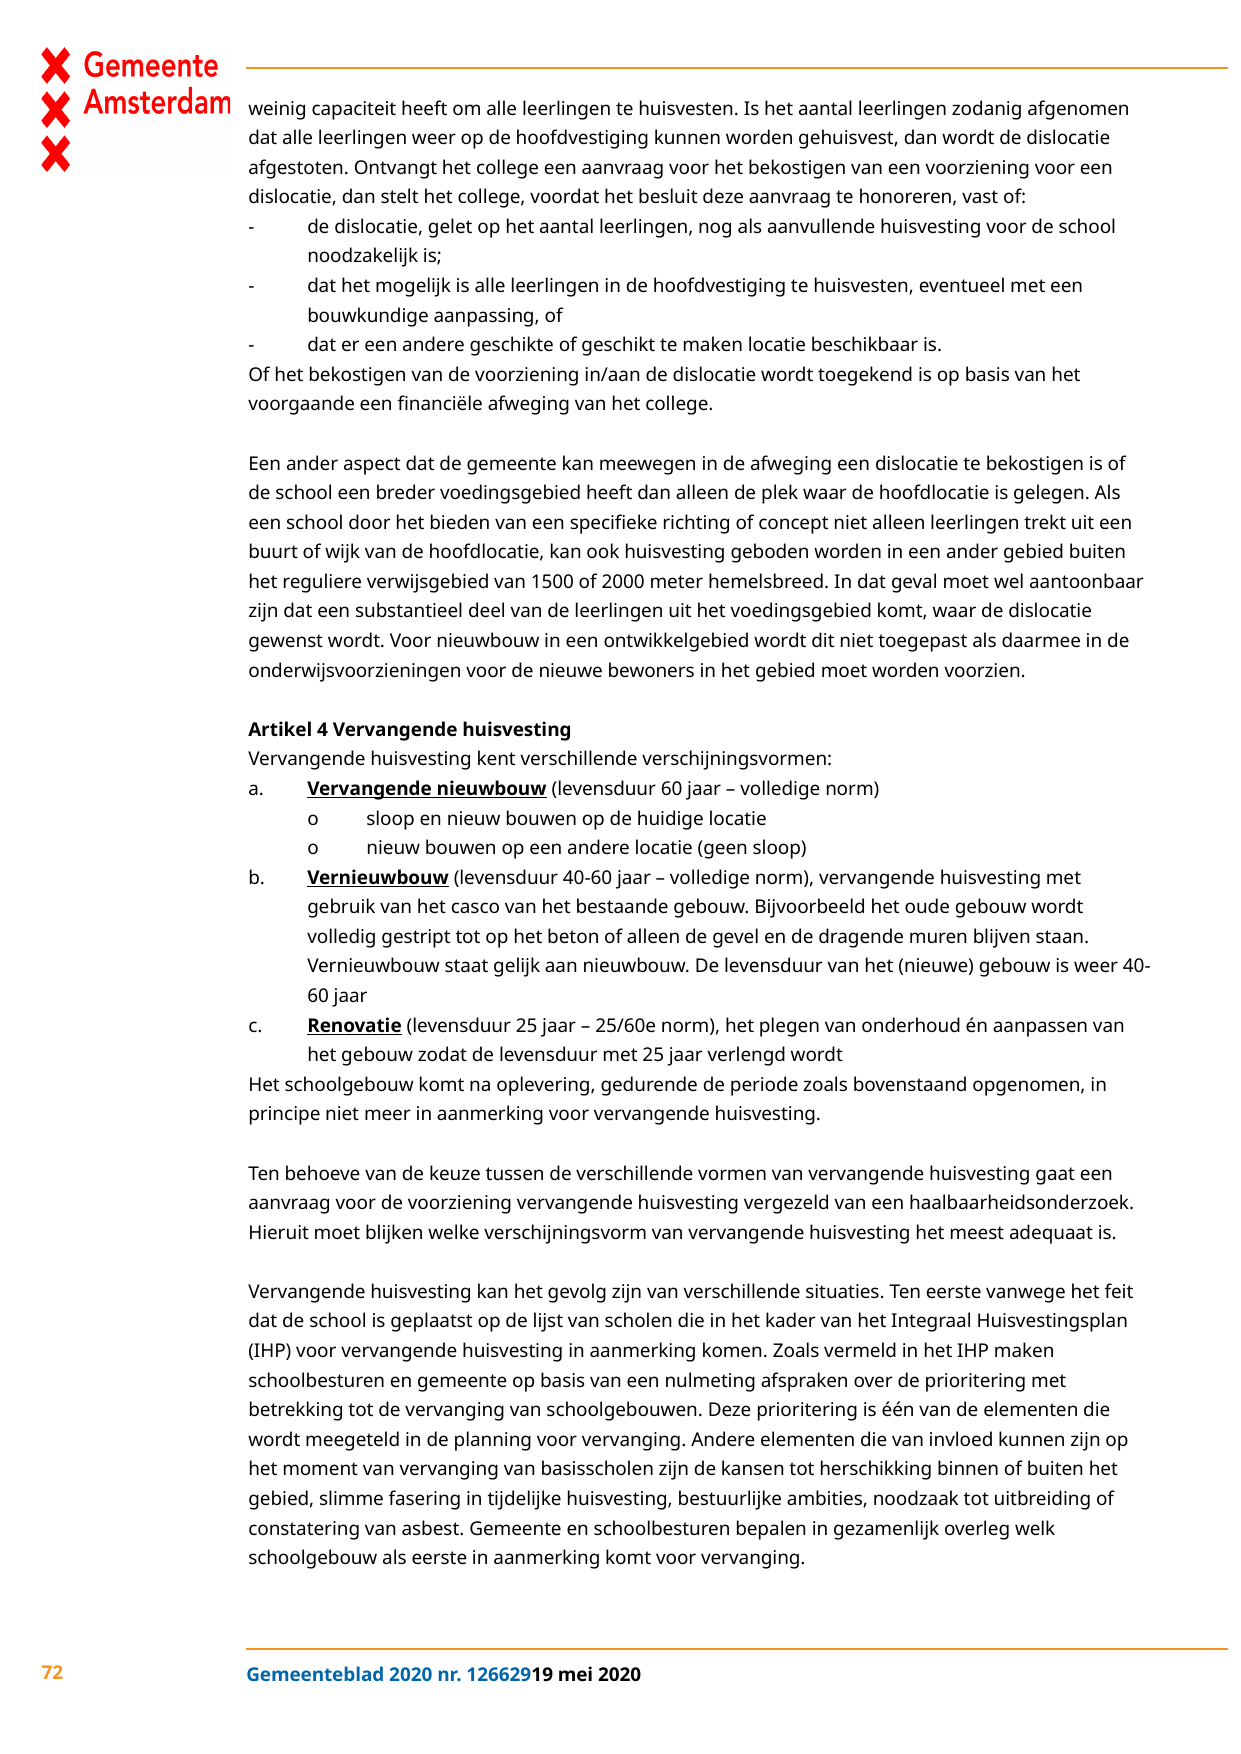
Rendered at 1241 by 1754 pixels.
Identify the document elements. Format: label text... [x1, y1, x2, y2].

list nieuw bouwen op een andere locatie (geen sloop) [307, 834, 1152, 860]
text Vervangende huisvesting kent verschillende verschijningsvormen: [248, 746, 1152, 771]
list dat het mogelijk is alle leerlingen in de hoofdvestiging te huisvesten, eventueel met een bouwkundige aanpassing, of [248, 272, 1152, 328]
list Renovatie (levensduur 25 jaar – 25/60e norm), het plegen van onderhoud én aanpassen van het gebouw zodat de levensduur met 25 jaar verlengd wordt [248, 1012, 1152, 1067]
text Of het bekostigen van de voorziening in/aan de dislocatie wordt toegekend is op basis van het voorgaande een financiële afweging van het college. [248, 361, 1152, 416]
text Het schoolgebouw komt na oplevering, gedurende de periode zoals bovenstaand opgenomen, in principe niet meer in aanmerking voor vervangende huisvesting. [248, 1071, 1152, 1126]
text Vervangende huisvesting kan het gevolg zijn van verschillende situaties. Ten eerste vanwege het feit dat de school is geplaatst op de lijst van scholen die in het kader van het Integraal Huisvestingsplan (IHP) voor vervangende huisvesting in aanmerking komen. Zoals vermeld in het IHP maken schoolbesturen en gemeente op basis van een nulmeting afspraken over de prioritering met betrekking tot de vervanging van schoolgebouwen. Deze prioritering is één van de elementen die wordt meegeteld in de planning voor vervanging. Andere elementen die van invloed kunnen zijn op het moment van vervanging van basisscholen zijn de kansen tot herschikking binnen of buiten het gebied, slimme fasering in tijdelijke huisvesting, bestuurlijke ambities, noodzaak tot uitbreiding of constatering van asbest. Gemeente en schoolbesturen bepalen in gezamenlijk overleg welk schoolgebouw als eerste in aanmerking komt voor vervanging. [248, 1278, 1152, 1570]
list Vervangende nieuwbouw (levensduur 60 jaar – volledige norm) [248, 775, 1152, 801]
list de dislocatie, gelet op het aantal leerlingen, nog als aanvullende huisvesting voor de school noodzakelijk is; [248, 213, 1152, 268]
text Artikel 4 Vervangende huisvesting [248, 716, 1152, 742]
list sloop en nieuw bouwen op de huidige locatie [307, 805, 1152, 831]
list Vernieuwbouw (levensduur 40-60 jaar – volledige norm), vervangende huisvesting met gebruik van het casco van het bestaande gebouw. Bijvoorbeeld het oude gebouw wordt volledig gestript tot op het beton of alleen de gevel en de dragende muren blijven staan. Vernieuwbouw staat gelijk aan nieuwbouw. De levensduur van het (nieuwe) gebouw is weer 40-60 jaar [248, 864, 1152, 1008]
text Een ander aspect dat de gemeente kan meewegen in de afweging een dislocatie te bekostigen is of de school een breder voedingsgebied heeft dan alleen de plek waar de hoofdlocatie is gelegen. Als een school door het bieden van een specifieke richting of concept niet alleen leerlingen trekt uit een buurt of wijk van de hoofdlocatie, kan ook huisvesting geboden worden in een ander gebied buiten het reguliere verwijsgebied van 1500 of 2000 meter hemelsbreed. In dat geval moet wel aantoonbaar zijn dat een substantieel deel van de leerlingen uit het voedingsgebied komt, waar de dislocatie gewenst wordt. Voor nieuwbouw in een ontwikkelgebied wordt dit niet toegepast als daarmee in de onderwijsvoorzieningen voor de nieuwe bewoners in het gebied moet worden voorzien. [248, 450, 1152, 683]
list dat er een andere geschikte of geschikt te maken locatie beschikbaar is. [248, 331, 1152, 357]
text weinig capaciteit heeft om alle leerlingen te huisvesten. Is het aantal leerlingen zodanig afgenomen dat alle leerlingen weer op de hoofdvestiging kunnen worden gehuisvest, dan wordt de dislocatie afgestoten. Ontvangt het college een aanvraag voor het bekostigen van een voorziening voor een dislocatie, dan stelt het college, voordat het besluit deze aanvraag te honoreren, vast of: [248, 95, 1152, 209]
text Ten behoeve van de keuze tussen de verschillende vormen van vervangende huisvesting gaat een aanvraag voor de voorziening vervangende huisvesting vergezeld van een haalbaarheidsonderzoek. Hieruit moet blijken welke verschijningsvorm van vervangende huisvesting het meest adequaat is. [248, 1160, 1152, 1245]
picture [41, 47, 231, 172]
